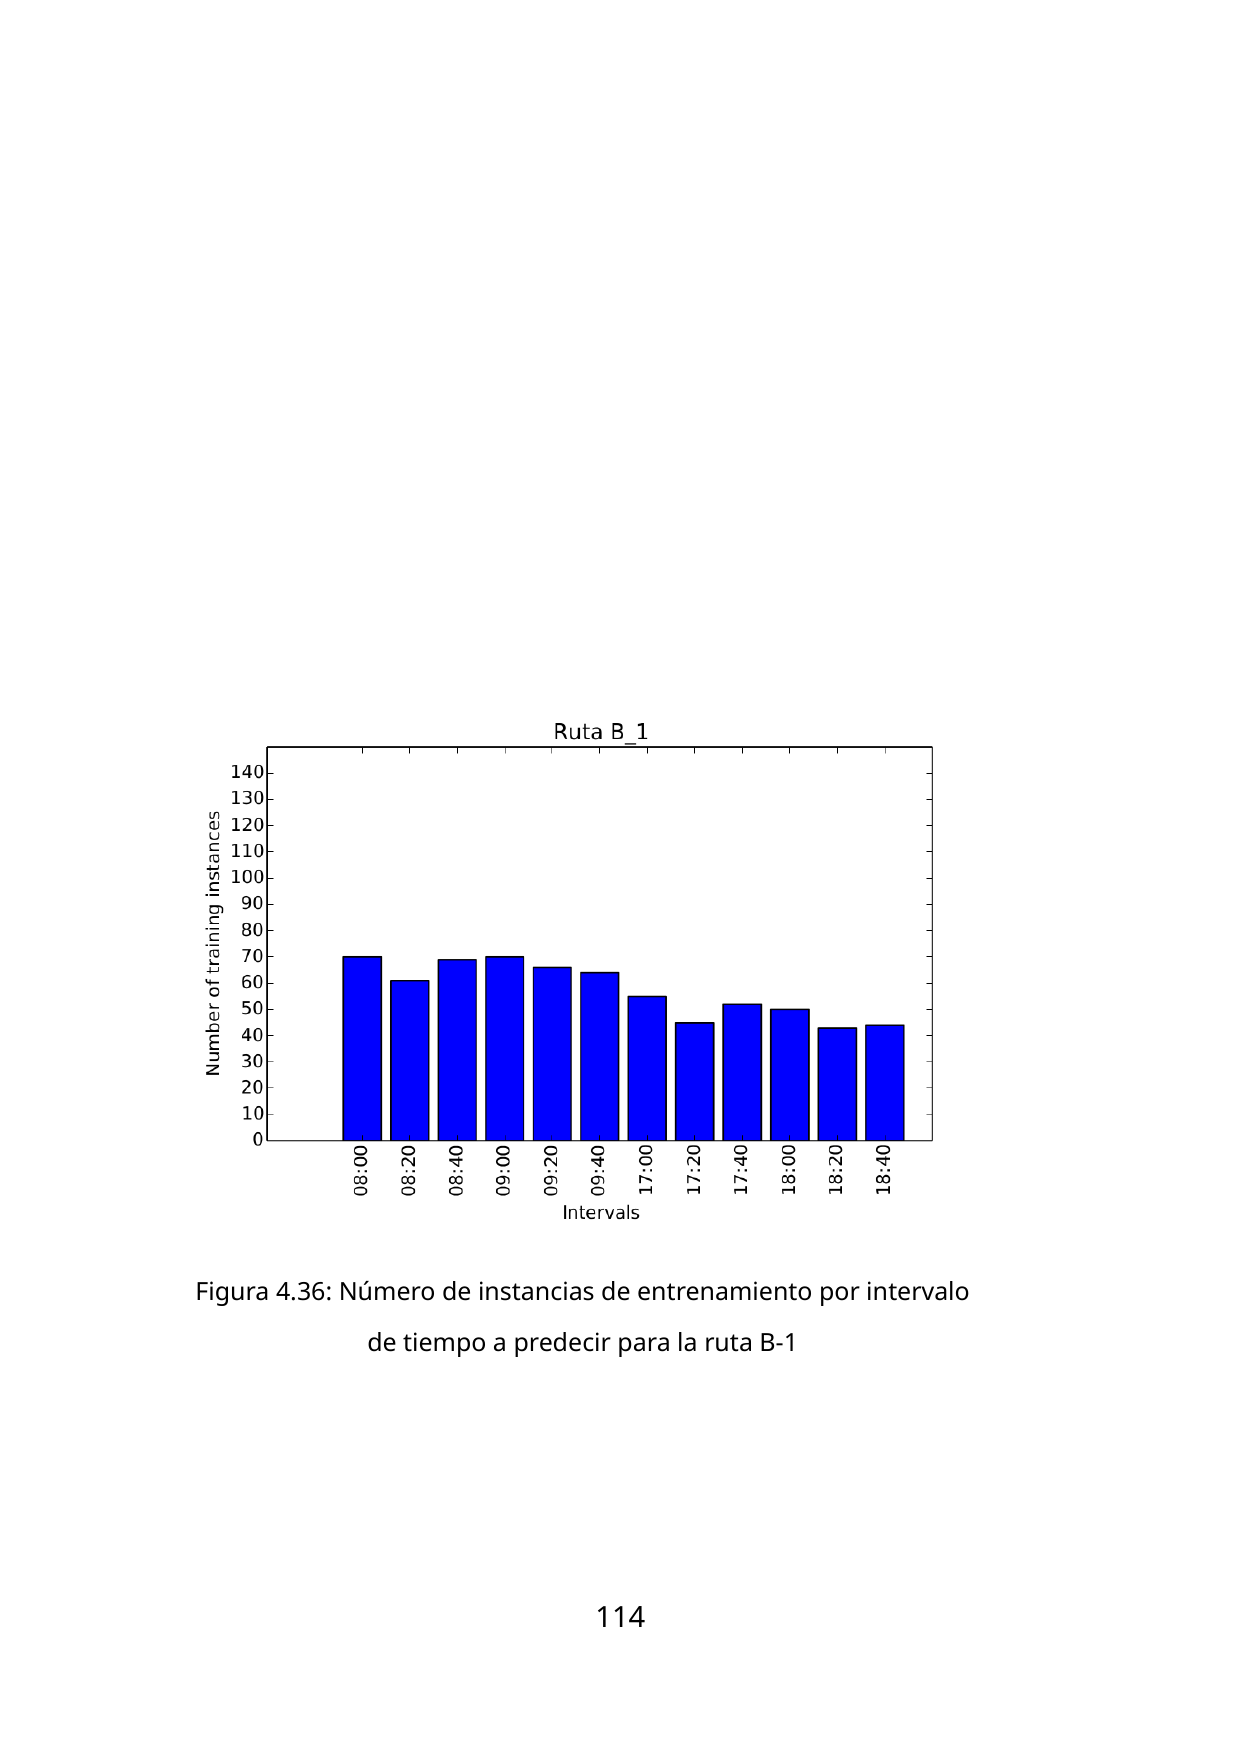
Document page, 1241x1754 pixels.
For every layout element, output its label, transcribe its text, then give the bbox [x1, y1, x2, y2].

text Figura 4.36: Número de instancias de entrenamiento por intervalo de tiempo a predecir para la ruta B-1 [182, 1257, 983, 1358]
picture [181, 707, 984, 1257]
